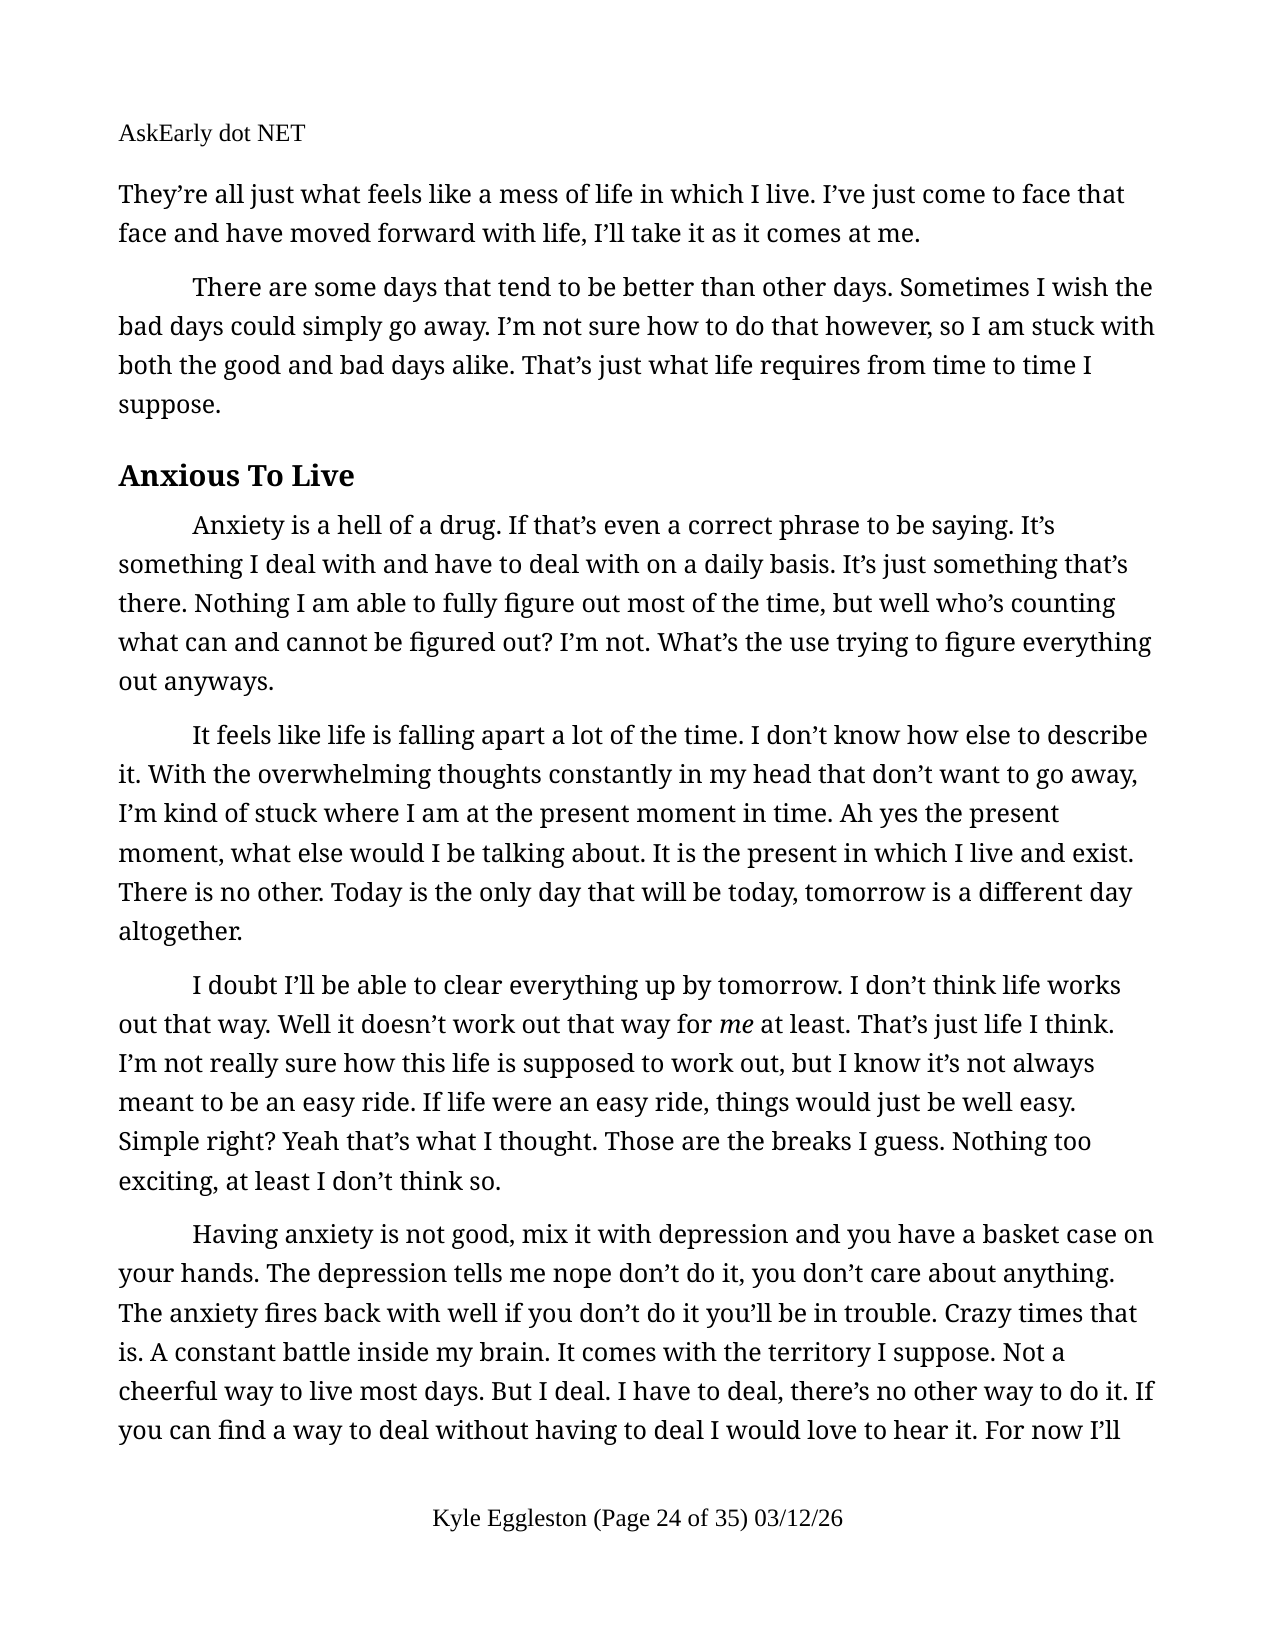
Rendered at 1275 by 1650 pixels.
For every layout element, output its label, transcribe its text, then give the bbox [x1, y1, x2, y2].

text Having anxiety is not good, mix it with depression and you have a basket case on your hands. The depression tells me nope don’t do it, you don’t care about anything. The anxiety fires back with well if you don’t do it you’ll be in trouble. Crazy times that is. A constant battle inside my brain. It comes with the territory I suppose. Not a cheerful way to live most days. But I deal. I have to deal, there’s no other way to do it. If you can find a way to deal without having to deal I would love to hear it. For now I’ll [118, 1217, 1157, 1447]
text There are some days that tend to be better than other days. Sometimes I wish the bad days could simply go away. I’m not sure how to do that however, so I am stuck with both the good and bad days alike. That’s just what life requires from time to time I suppose. [118, 269, 1157, 421]
subtitle Anxious To Live [118, 455, 1157, 495]
text It feels like life is falling apart a lot of the time. I don’t know how else to describe it. With the overwhelming thoughts constantly in my head that don’t want to go away, I’m kind of stuck where I am at the present moment in time. Ah yes the present moment, what else would I be talking about. It is the present in which I live and exist. There is no other. Today is the only day that will be today, tomorrow is a different day altogether. [118, 718, 1157, 948]
text Anxiety is a hell of a drug. If that’s even a correct phrase to be saying. It’s something I deal with and have to deal with on a daily basis. It’s just something that’s there. Nothing I am able to fully figure out most of the time, but well who’s counting what can and cannot be figured out? I’m not. What’s the use trying to figure everything out anyways. [118, 507, 1157, 698]
text They’re all just what feels like a mess of life in which I live. I’ve just come to face that face and have moved forward with life, I’ll take it as it comes at me. [118, 176, 1157, 249]
text I doubt I’ll be able to clear everything up by tomorrow. I don’t think life works out that way. Well it doesn’t work out that way for me at least. That’s just life I think. I’m not really sure how this life is supposed to work out, but I know it’s not always meant to be an easy ride. If life were an easy ride, things would just be well easy. Simple right? Yeah that’s what I thought. Those are the breaks I guess. Nothing too exciting, at least I don’t think so. [118, 967, 1157, 1197]
